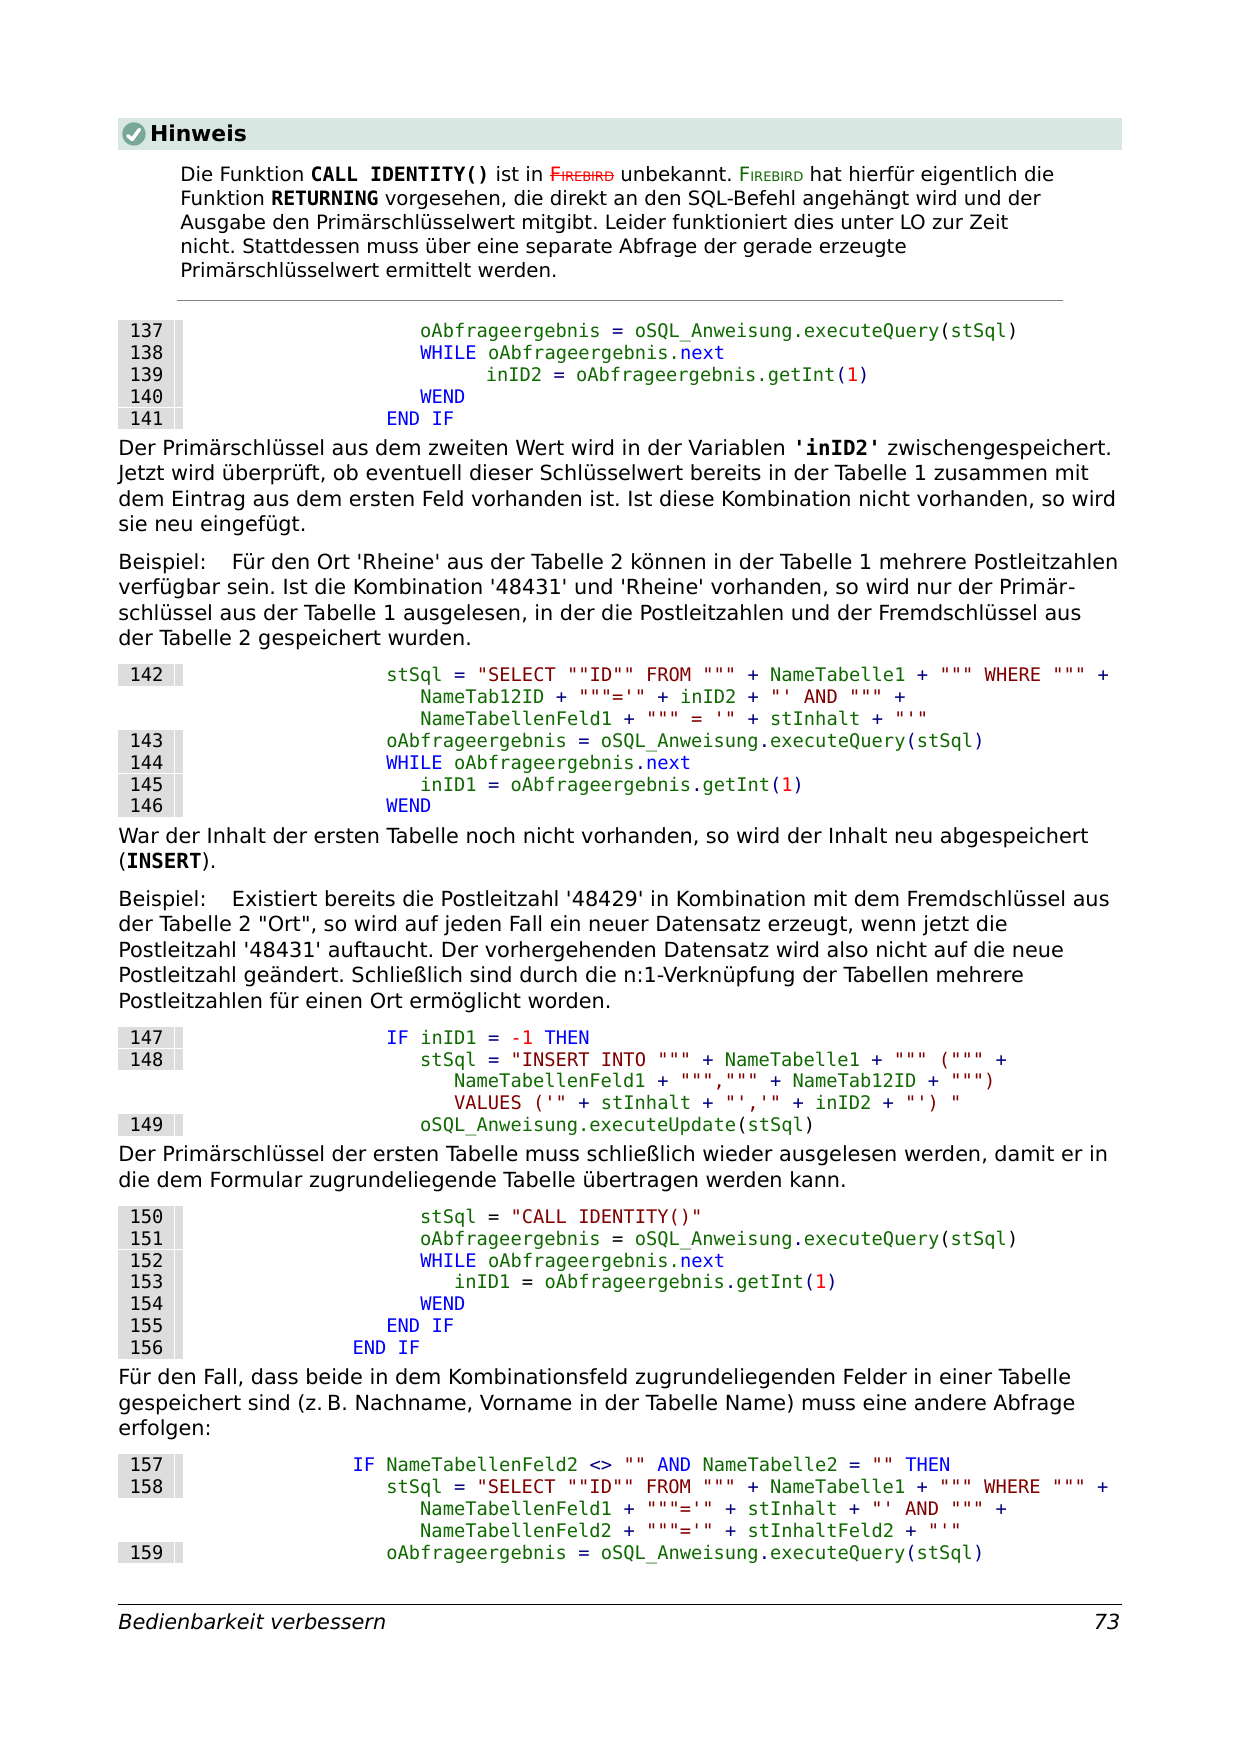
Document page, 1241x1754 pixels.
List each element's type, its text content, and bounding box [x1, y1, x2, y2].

list WEND [183, 386, 1122, 407]
text Beispiel: Für den Ort 'Rheine' aus der Tabelle 2 können in der Tabelle 1 mehrere Postleitzahlen verfügbar sein. Ist die Kombination '48431' und 'Rheine' vorhanden, so wird nur der Primär­schlüssel aus der Tabelle 1 ausgelesen, in der die Postleitzahlen und der Fremdschlüssel aus der Tabelle 2 gespeichert wurden. [118, 550, 1122, 651]
list oSQL_Anweisung.executeUpdate(stSql) [183, 1114, 1122, 1136]
list stSql = "SELECT ""ID"" FROM """ + NameTabelle1 + """ WHERE """ + NameTab12ID + """='" + inID2 + "' AND """ + NameTabellenFeld1 + """ = '" + stInhalt + "'" [118, 664, 1122, 730]
list Hinweis [118, 118, 1122, 150]
list stSql = "CALL IDENTITY()" [183, 1206, 1122, 1228]
list WEND [183, 1293, 1122, 1315]
list IF inID1 = -1 THEN [183, 1027, 1122, 1048]
text Für den Fall, dass beide in dem Kombinationsfeld zugrundeliegenden Felder in einer Tabelle gespeichert sind (z. B. Nachname, Vorname in der Tabelle Name) muss eine andere Abfrage erfolgen: [118, 1365, 1122, 1441]
list WEND [183, 795, 1122, 817]
list inID2 = oAbfrageergebnis.getInt(1) [183, 364, 1122, 386]
list inID1 = oAbfrageergebnis.getInt(1) [118, 773, 1122, 795]
list oAbfrageergebnis = oSQL_Anweisung.executeQuery(stSql) [183, 1228, 1122, 1249]
list END IF [118, 407, 1122, 429]
list oAbfrageergebnis = oSQL_Anweisung.executeQuery(stSql) [183, 1542, 1122, 1563]
list END IF [183, 1337, 1122, 1359]
list stSql = "SELECT ""ID"" FROM """ + NameTabelle1 + """ WHERE """ + NameTabellenFeld1 + """='" + stInhalt + "' AND """ + NameTabellenFeld2 + """='" + stInhaltFeld2 + "'" [118, 1476, 1122, 1542]
list stSql = "INSERT INTO """ + NameTabelle1 + """ (""" + NameTabellenFeld1 + """,""" + NameTab12ID + """) VALUES ('" + stInhalt + "','" + inID2 + "') " [118, 1048, 1122, 1114]
list IF NameTabellenFeld2 <> "" AND NameTabelle2 = "" THEN [183, 1454, 1122, 1476]
text Die Funktion CALL IDENTITY() ist in Firebird unbekannt. Firebird hat hierfür eigentlich die Funktion RETURNING vorgesehen, die direkt an den SQL-Befehl angehängt wird und der Ausgabe den Primärschlüsselwert mitgibt. Leider funktioniert dies unter LO zur Zeit nicht. Stattdessen muss über eine separate Abfrage der gerade erzeugte Primärschlüsselwert ermittelt werden. [177, 163, 1063, 300]
text Der Primärschlüssel aus dem zweiten Wert wird in der Variablen 'inID2' zwischengespeichert. Jetzt wird überprüft, ob eventuell dieser Schlüsselwert bereits in der Tabelle 1 zusammen mit dem Eintrag aus dem ersten Feld vorhanden ist. Ist diese Kombination nicht vorhanden, so wird sie neu eingefügt. [118, 436, 1122, 536]
list WHILE oAbfrageergebnis.next [183, 752, 1122, 773]
list END IF [183, 1315, 1122, 1337]
text War der Inhalt der ersten Tabelle noch nicht vorhanden, so wird der Inhalt neu abgespeichert (INSERT). [118, 824, 1122, 873]
list WHILE oAbfrageergebnis.next [118, 1249, 1122, 1271]
list WHILE oAbfrageergebnis.next [183, 342, 1122, 364]
text Beispiel: Existiert bereits die Postleitzahl '48429' in Kombination mit dem Fremdschlüssel aus der Tabelle 2 "Ort", so wird auf jeden Fall ein neuer Datensatz erzeugt, wenn jetzt die Postleitzahl '48431' auftaucht. Der vorhergehenden Datensatz wird also nicht auf die neue Postleitzahl geändert. Schließlich sind durch die n:1-Verknüpfung der Tabellen mehrere Postleitzahlen für einen Ort ermöglicht worden. [118, 887, 1122, 1013]
text Der Primärschlüssel der ersten Tabelle muss schließlich wieder ausgelesen werden, damit er in die dem Formular zugrundeliegende Tabelle übertragen werden kann. [118, 1142, 1122, 1192]
list inID1 = oAbfrageergebnis.getInt(1) [183, 1271, 1122, 1293]
list oAbfrageergebnis = oSQL_Anweisung.executeQuery(stSql) [183, 320, 1122, 342]
list oAbfrageergebnis = oSQL_Anweisung.executeQuery(stSql) [183, 730, 1122, 752]
